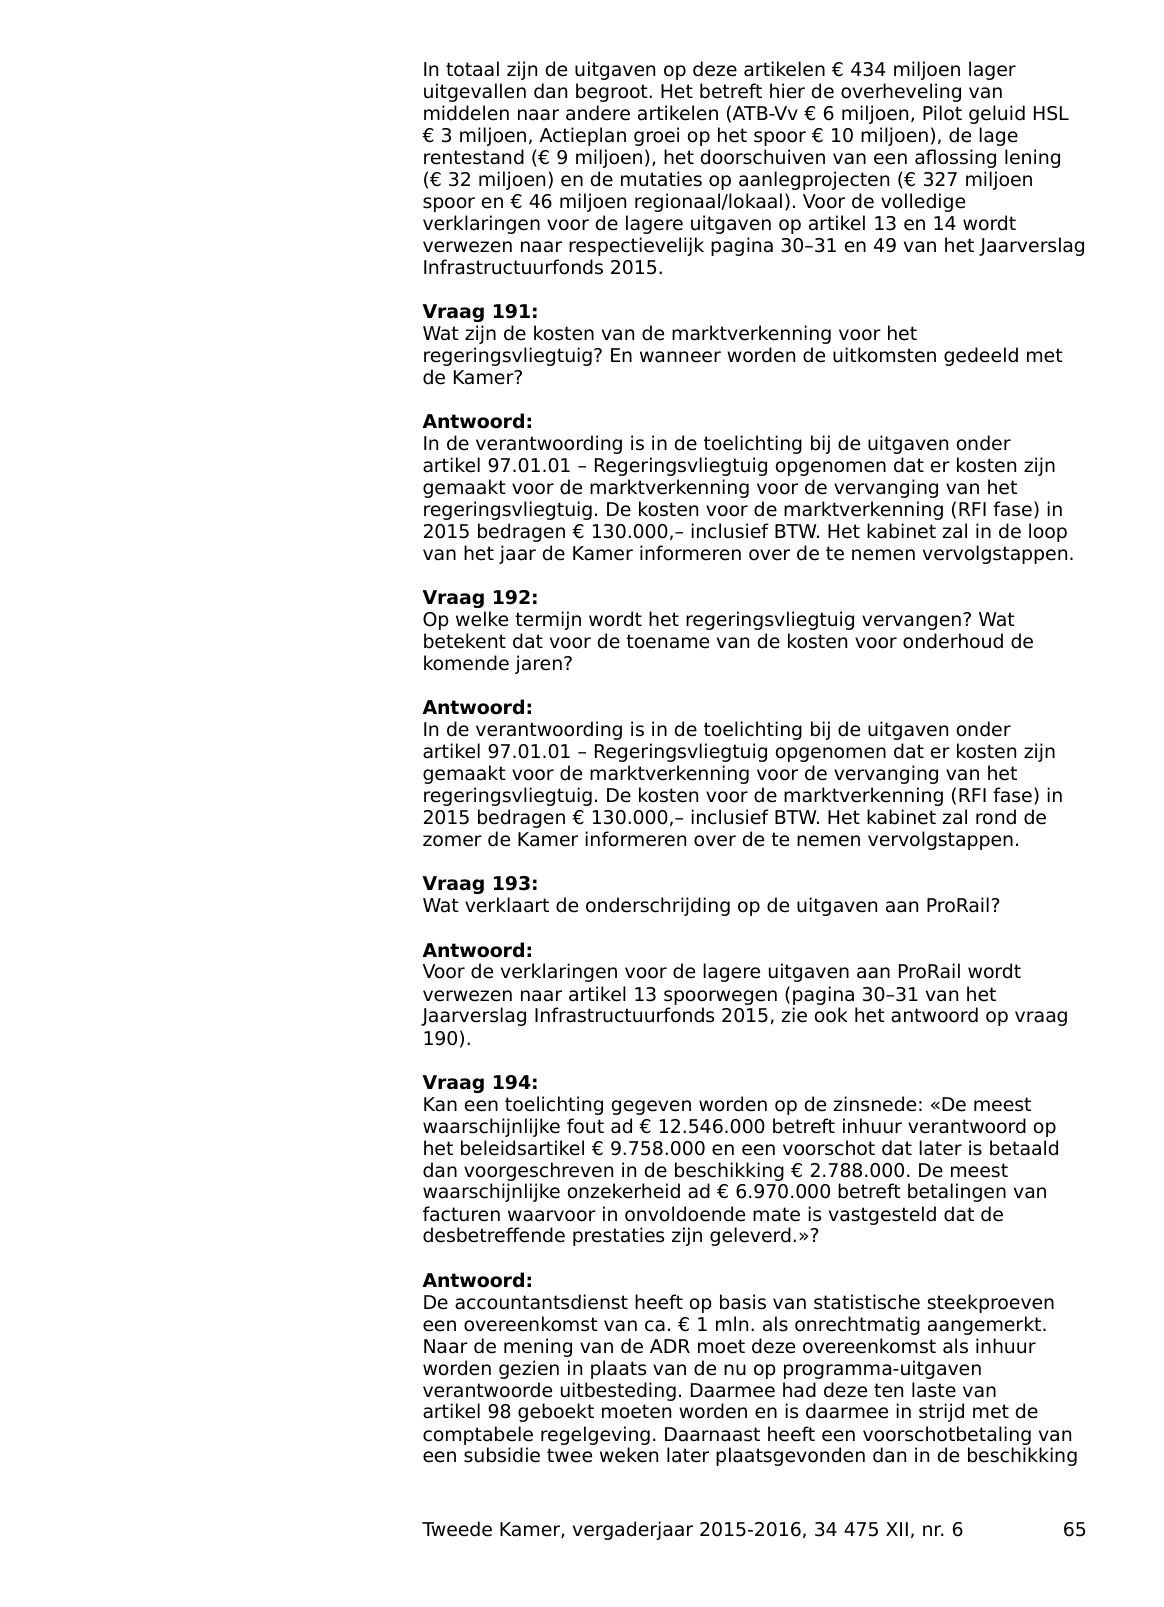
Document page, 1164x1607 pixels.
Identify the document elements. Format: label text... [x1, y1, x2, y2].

text Antwoord: [422, 939, 1087, 961]
text Wat verklaart de onderschrijding op de uitgaven aan ProRail? [422, 895, 1087, 917]
text In de verantwoording is in de toelichting bij de uitgaven onder artikel 97.01.01 – Regeringsvliegtuig opgenomen dat er kosten zijn gemaakt voor de marktverkenning voor de vervanging van het regeringsvliegtuig. De kosten voor de marktverkenning (RFI fase) in 2015 bedragen € 130.000,– inclusief BTW. Het kabinet zal in de loop van het jaar de Kamer informeren over de te nemen vervolgstappen. [422, 433, 1087, 565]
text Antwoord: [422, 1269, 1087, 1292]
text De accountantsdienst heeft op basis van statistische steekproeven een overeenkomst van ca. € 1 mln. als onrechtmatig aangemerkt. Naar de mening van de ADR moet deze overeenkomst als inhuur worden gezien in plaats van de nu op programma-uitgaven verantwoorde uitbesteding. Daarmee had deze ten laste van artikel 98 geboekt moeten worden en is daarmee in strijd met de comptabele regelgeving. Daarnaast heeft een voorschotbetaling van een subsidie twee weken later plaatsgevonden dan in de beschikking [422, 1292, 1087, 1467]
text Wat zijn de kosten van de marktverkenning voor het regeringsvliegtuig? En wanneer worden de uitkomsten gedeeld met de Kamer? [422, 323, 1087, 389]
text Op welke termijn wordt het regeringsvliegtuig vervangen? Wat betekent dat voor de toename van de kosten voor onderhoud de komende jaren? [422, 609, 1087, 675]
text Antwoord: [422, 697, 1087, 719]
text In de verantwoording is in de toelichting bij de uitgaven onder artikel 97.01.01 – Regeringsvliegtuig opgenomen dat er kosten zijn gemaakt voor de marktverkenning voor de vervanging van het regeringsvliegtuig. De kosten voor de marktverkenning (RFI fase) in 2015 bedragen € 130.000,– inclusief BTW. Het kabinet zal rond de zomer de Kamer informeren over de te nemen vervolgstappen. [422, 719, 1087, 851]
text Vraag 193: [422, 873, 1087, 895]
text Vraag 192: [422, 587, 1087, 609]
text Vraag 194: [422, 1072, 1087, 1093]
text Antwoord: [422, 411, 1087, 433]
text Vraag 191: [422, 301, 1087, 323]
text Kan een toelichting gegeven worden op de zinsnede: «De meest waarschijnlijke fout ad € 12.546.000 betreft inhuur verantwoord op het beleidsartikel € 9.758.000 en een voorschot dat later is betaald dan voorgeschreven in de beschikking € 2.788.000. De meest waarschijnlijke onzekerheid ad € 6.970.000 betreft betalingen van facturen waarvoor in onvoldoende mate is vastgesteld dat de desbetreffende prestaties zijn geleverd.»? [422, 1093, 1087, 1247]
text Voor de verklaringen voor de lagere uitgaven aan ProRail wordt verwezen naar artikel 13 spoorwegen (pagina 30–31 van het Jaarverslag Infrastructuurfonds 2015, zie ook het antwoord op vraag 190). [422, 961, 1087, 1049]
text In totaal zijn de uitgaven op deze artikelen € 434 miljoen lager uitgevallen dan begroot. Het betreft hier de overheveling van middelen naar andere artikelen (ATB-Vv € 6 miljoen, Pilot geluid HSL € 3 miljoen, Actieplan groei op het spoor € 10 miljoen), de lage rentestand (€ 9 miljoen), het doorschuiven van een aflossing lening (€ 32 miljoen) en de mutaties op aanlegprojecten (€ 327 miljoen spoor en € 46 miljoen regionaal/lokaal). Voor de volledige verklaringen voor de lagere uitgaven op artikel 13 en 14 wordt verwezen naar respectievelijk pagina 30–31 en 49 van het Jaarverslag Infrastructuurfonds 2015. [422, 59, 1087, 279]
